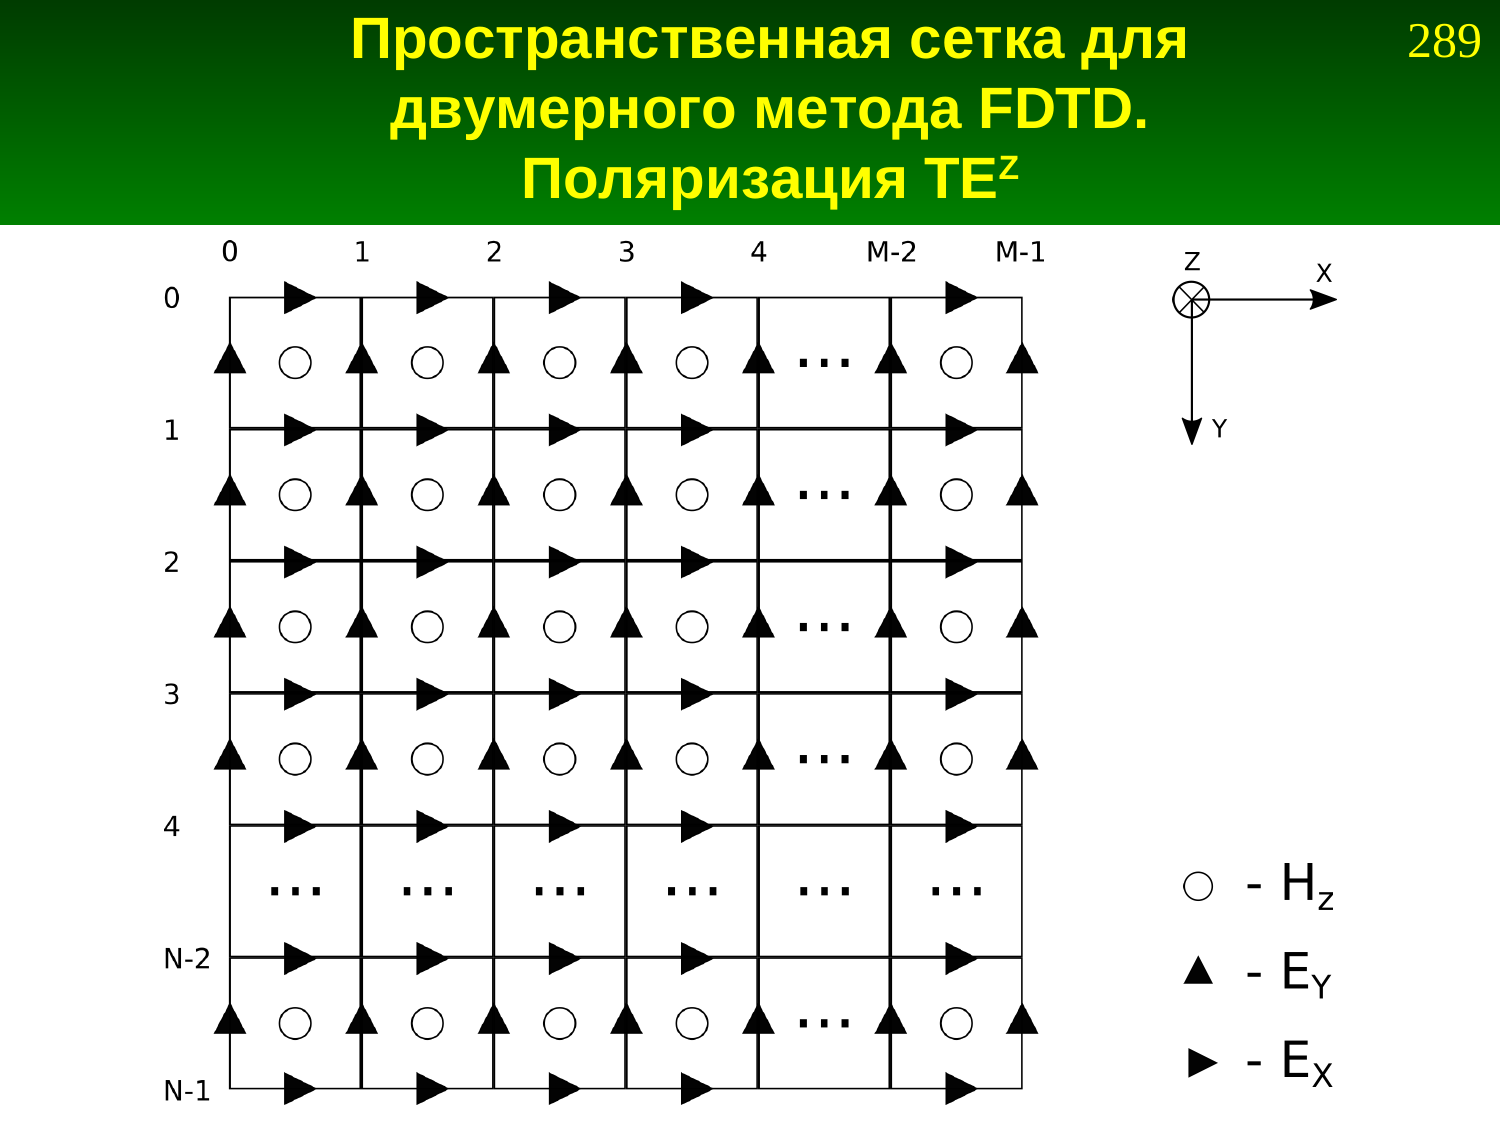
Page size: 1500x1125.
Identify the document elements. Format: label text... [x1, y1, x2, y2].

picture [164, 240, 1044, 1105]
picture [1172, 252, 1337, 446]
title Пространственная сетка для двумерного метода FDTD. Поляризация TEZ [100, 0, 1441, 219]
picture [1183, 863, 1333, 1087]
